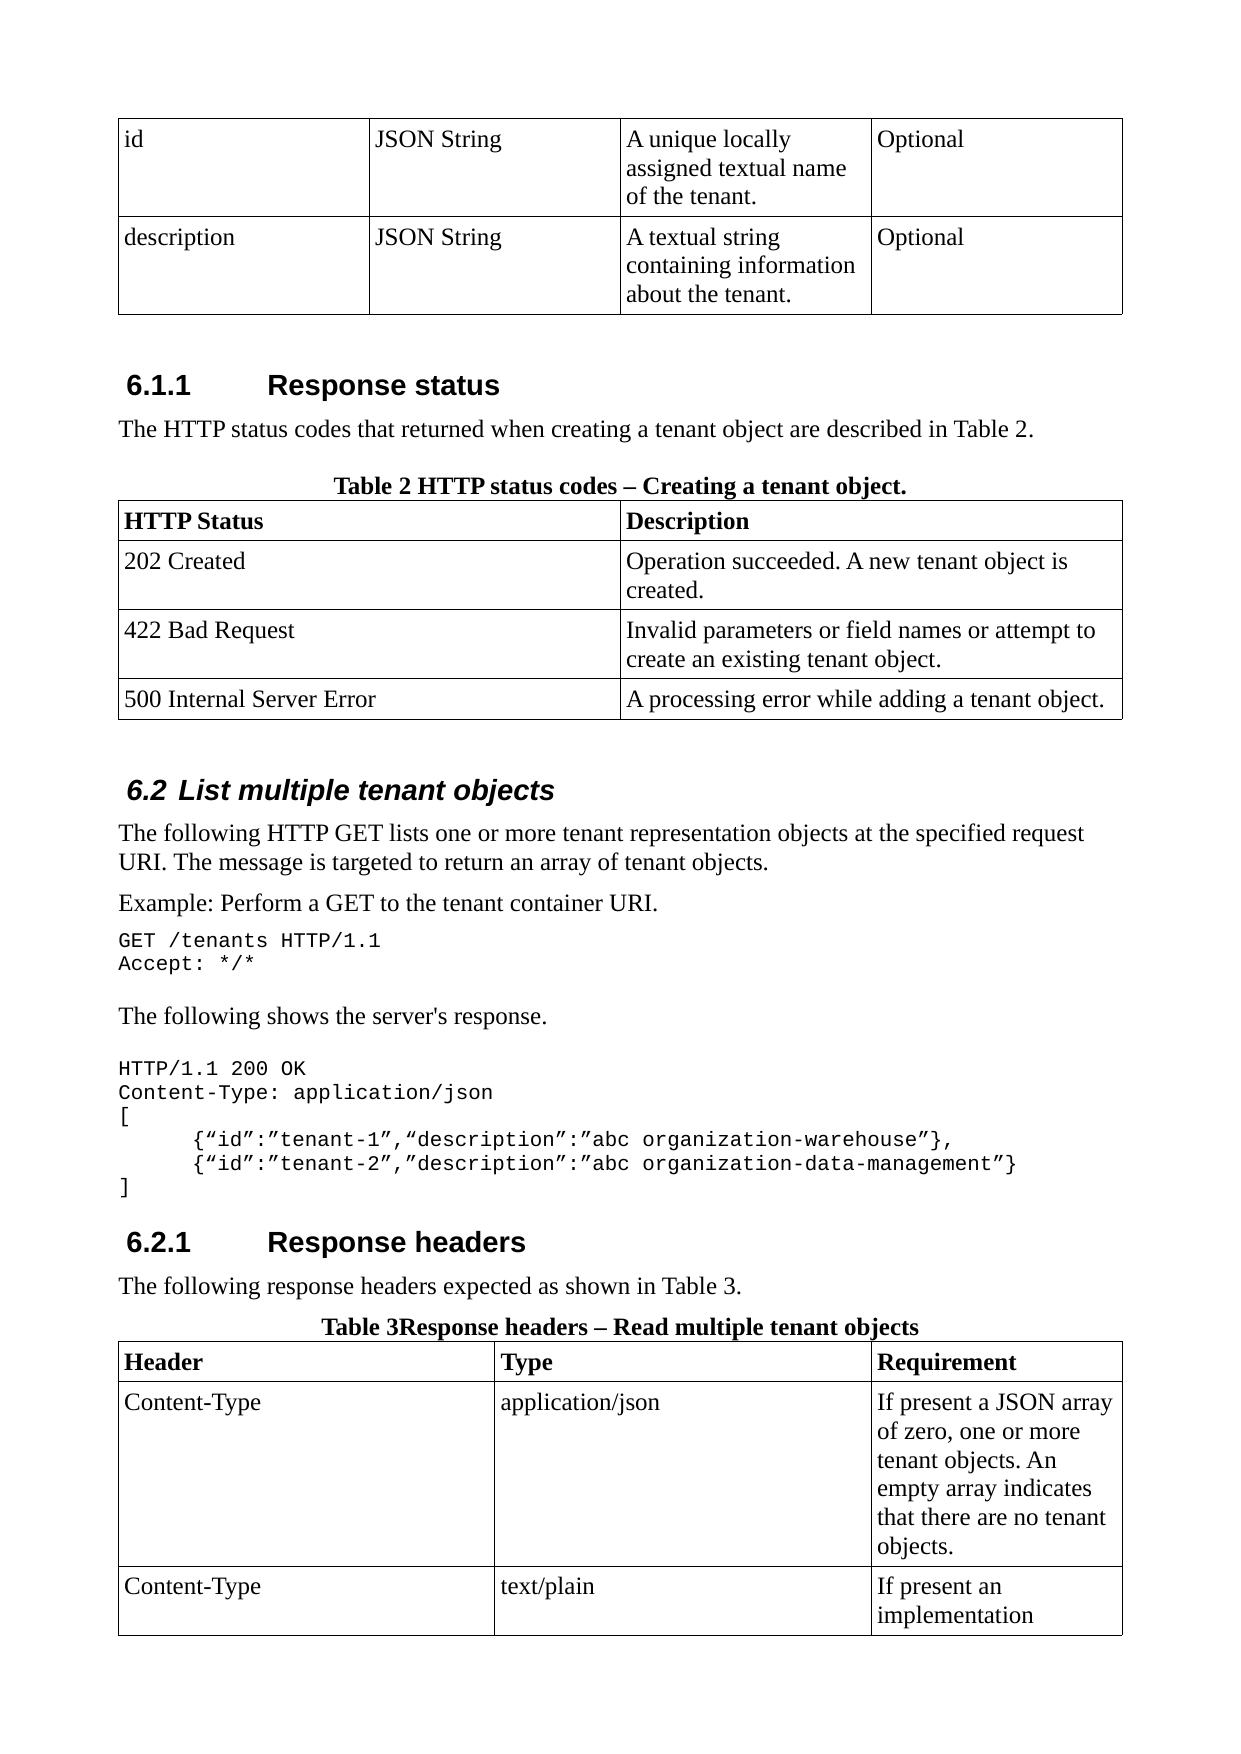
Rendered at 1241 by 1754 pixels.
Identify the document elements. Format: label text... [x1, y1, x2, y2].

table_cell JSON String [370, 119, 620, 216]
text Accept: */* [118, 953, 1122, 977]
text Content-Type: application/json [118, 1082, 1122, 1106]
table_header Type [495, 1342, 871, 1381]
text The following response headers expected as shown in Table 3. [118, 1271, 1122, 1300]
table_cell If present a JSON array of zero, one or more tenant objects. An empty array indicates that there are no tenant objects. [872, 1382, 1122, 1566]
table_cell application/json [495, 1382, 871, 1566]
subtitle Response status [118, 368, 1122, 401]
text ] [118, 1176, 1122, 1200]
table_cell Invalid parameters or field names or attempt to create an existing tenant object. [621, 610, 1122, 678]
table_cell Operation succeeded. A new tenant object is created. [621, 541, 1122, 609]
subtitle Response headers [118, 1225, 1122, 1259]
table_cell text/plain [495, 1567, 871, 1634]
subtitle Table ３Response headers – Read multiple tenant objects [118, 1312, 1122, 1341]
table_cell If present an implementation [872, 1567, 1122, 1634]
table_cell A unique locally assigned textual name of the tenant. [621, 119, 871, 216]
text The following shows the server's response. [118, 1001, 1122, 1029]
table_header Header [119, 1342, 494, 1381]
table_cell A textual string containing information about the tenant. [621, 217, 871, 314]
text The HTTP status codes that returned when creating a tenant object are described in Table 2. [118, 414, 1122, 442]
table_header Requirement [872, 1342, 1122, 1381]
text The following HTTP GET lists one or more tenant representation objects at the specified request URI. The message is targeted to return an array of tenant objects. [118, 818, 1122, 876]
text [ [118, 1106, 1122, 1129]
table_cell id [119, 119, 369, 216]
table_header HTTP Status [119, 501, 620, 540]
subtitle Table ２ HTTP status codes – Creating a tenant object. [118, 471, 1122, 500]
table_cell Content-Type [119, 1567, 494, 1634]
table_cell 500 Internal Server Error [119, 679, 620, 719]
text GET /tenants HTTP/1.1 [118, 930, 1122, 953]
text {“id”:”tenant-2”,”description”:”abc organization-data-management”} [192, 1153, 1122, 1176]
text {“id”:”tenant-1”,“description”:”abc organization-warehouse”}, [192, 1129, 1122, 1153]
table_cell JSON String [370, 217, 620, 314]
text Example: Perform a GET to the tenant container URI. [118, 888, 1122, 917]
table_cell 202 Created [119, 541, 620, 609]
table_header Description [621, 501, 1122, 540]
table_cell 422 Bad Request [119, 610, 620, 678]
table_cell description [119, 217, 369, 314]
table_cell Optional [872, 119, 1122, 216]
table_cell Optional [872, 217, 1122, 314]
table_cell A processing error while adding a tenant object. [621, 679, 1122, 719]
text HTTP/1.1 200 OK [118, 1058, 1122, 1082]
table_cell Content-Type [119, 1382, 494, 1566]
subtitle List multiple tenant objects [118, 772, 1122, 806]
